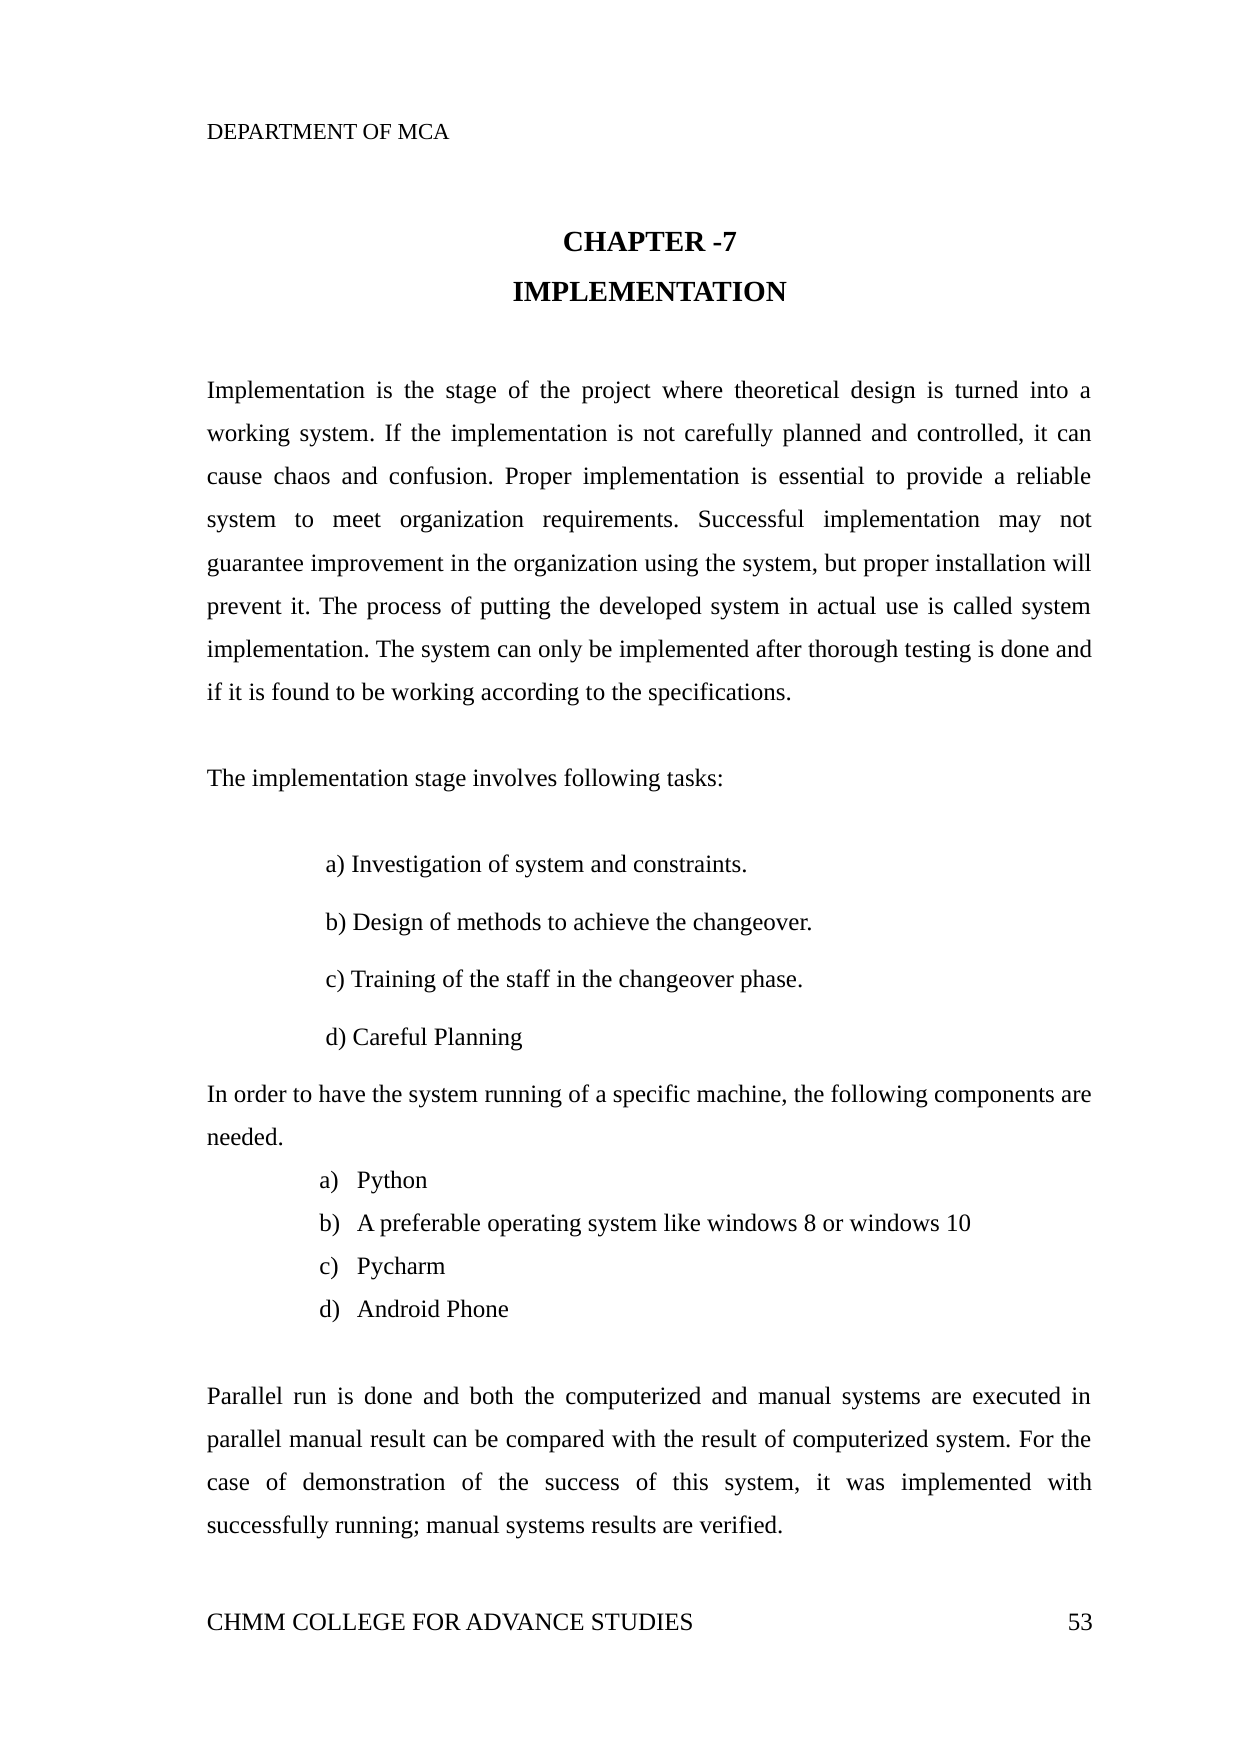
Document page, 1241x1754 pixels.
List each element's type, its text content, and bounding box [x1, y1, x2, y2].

text Parallel run is done and both the computerized and manual systems are executed in parallel manual result can be compared with the result of computerized system. For the case of demonstration of the success of this system, it was implemented with successfully running; manual systems results are verified. [207, 1381, 1093, 1539]
text Implementation is the stage of the project where theoretical design is turned into a working system. If the implementation is not carefully planned and controlled, it can cause chaos and confusion. Proper implementation is essential to provide a reliable system to meet organization requirements. Successful implementation may not guarantee improvement in the organization using the system, but proper installation will prevent it. The process of putting the developed system in actual use is called system implementation. The system can only be implemented after thorough testing is done and if it is found to be working according to the specifications. [207, 375, 1093, 706]
text CHAPTER -7 [207, 224, 1093, 258]
list d) Careful Planning [319, 1022, 1094, 1050]
text In order to have the system running of a specific machine, the following components are needed. [207, 1079, 1093, 1151]
list b) Design of methods to achieve the changeover. [319, 907, 1094, 936]
text The implementation stage involves following tasks: [207, 763, 1093, 792]
list a) Investigation of system and constraints. [319, 849, 1094, 878]
text IMPLEMENTATION [207, 274, 1093, 308]
list Pycharm [319, 1251, 1093, 1280]
list Python [319, 1165, 1093, 1194]
list A preferable operating system like windows 8 or windows 10 [319, 1208, 1093, 1237]
list Android Phone [319, 1294, 1093, 1323]
list c) Training of the staff in the changeover phase. [319, 964, 1094, 993]
